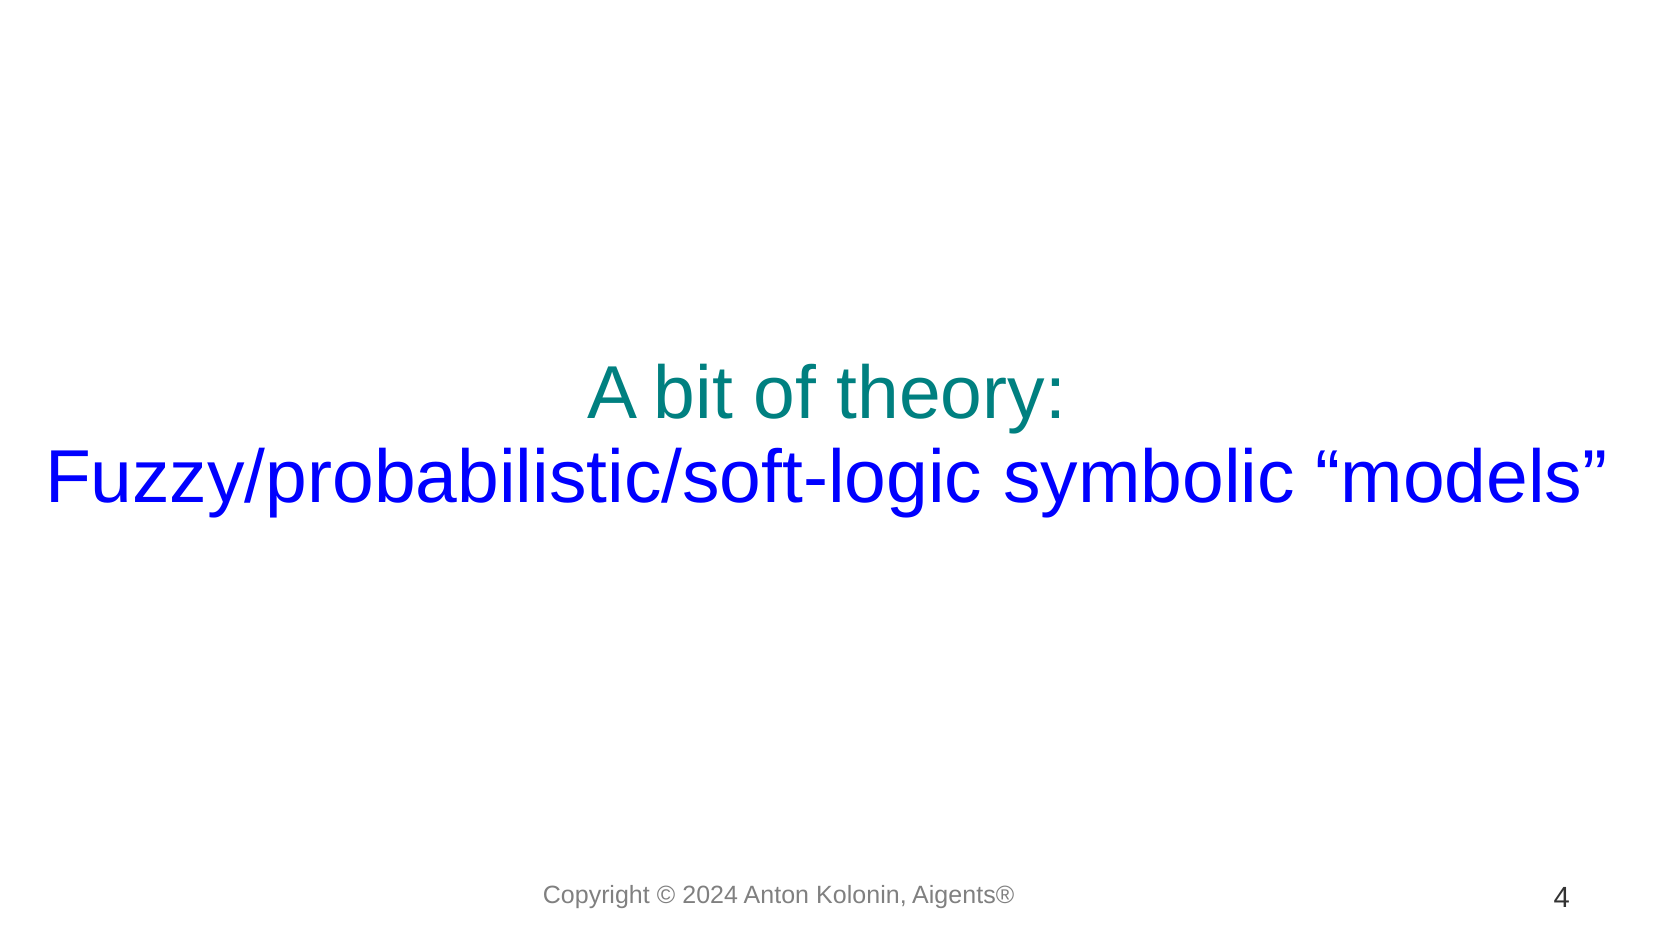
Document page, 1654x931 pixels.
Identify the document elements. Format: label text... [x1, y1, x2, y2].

text_box A bit of theory: Fuzzy/probabilistic/soft-logic symbolic “models” [0, 343, 1654, 526]
